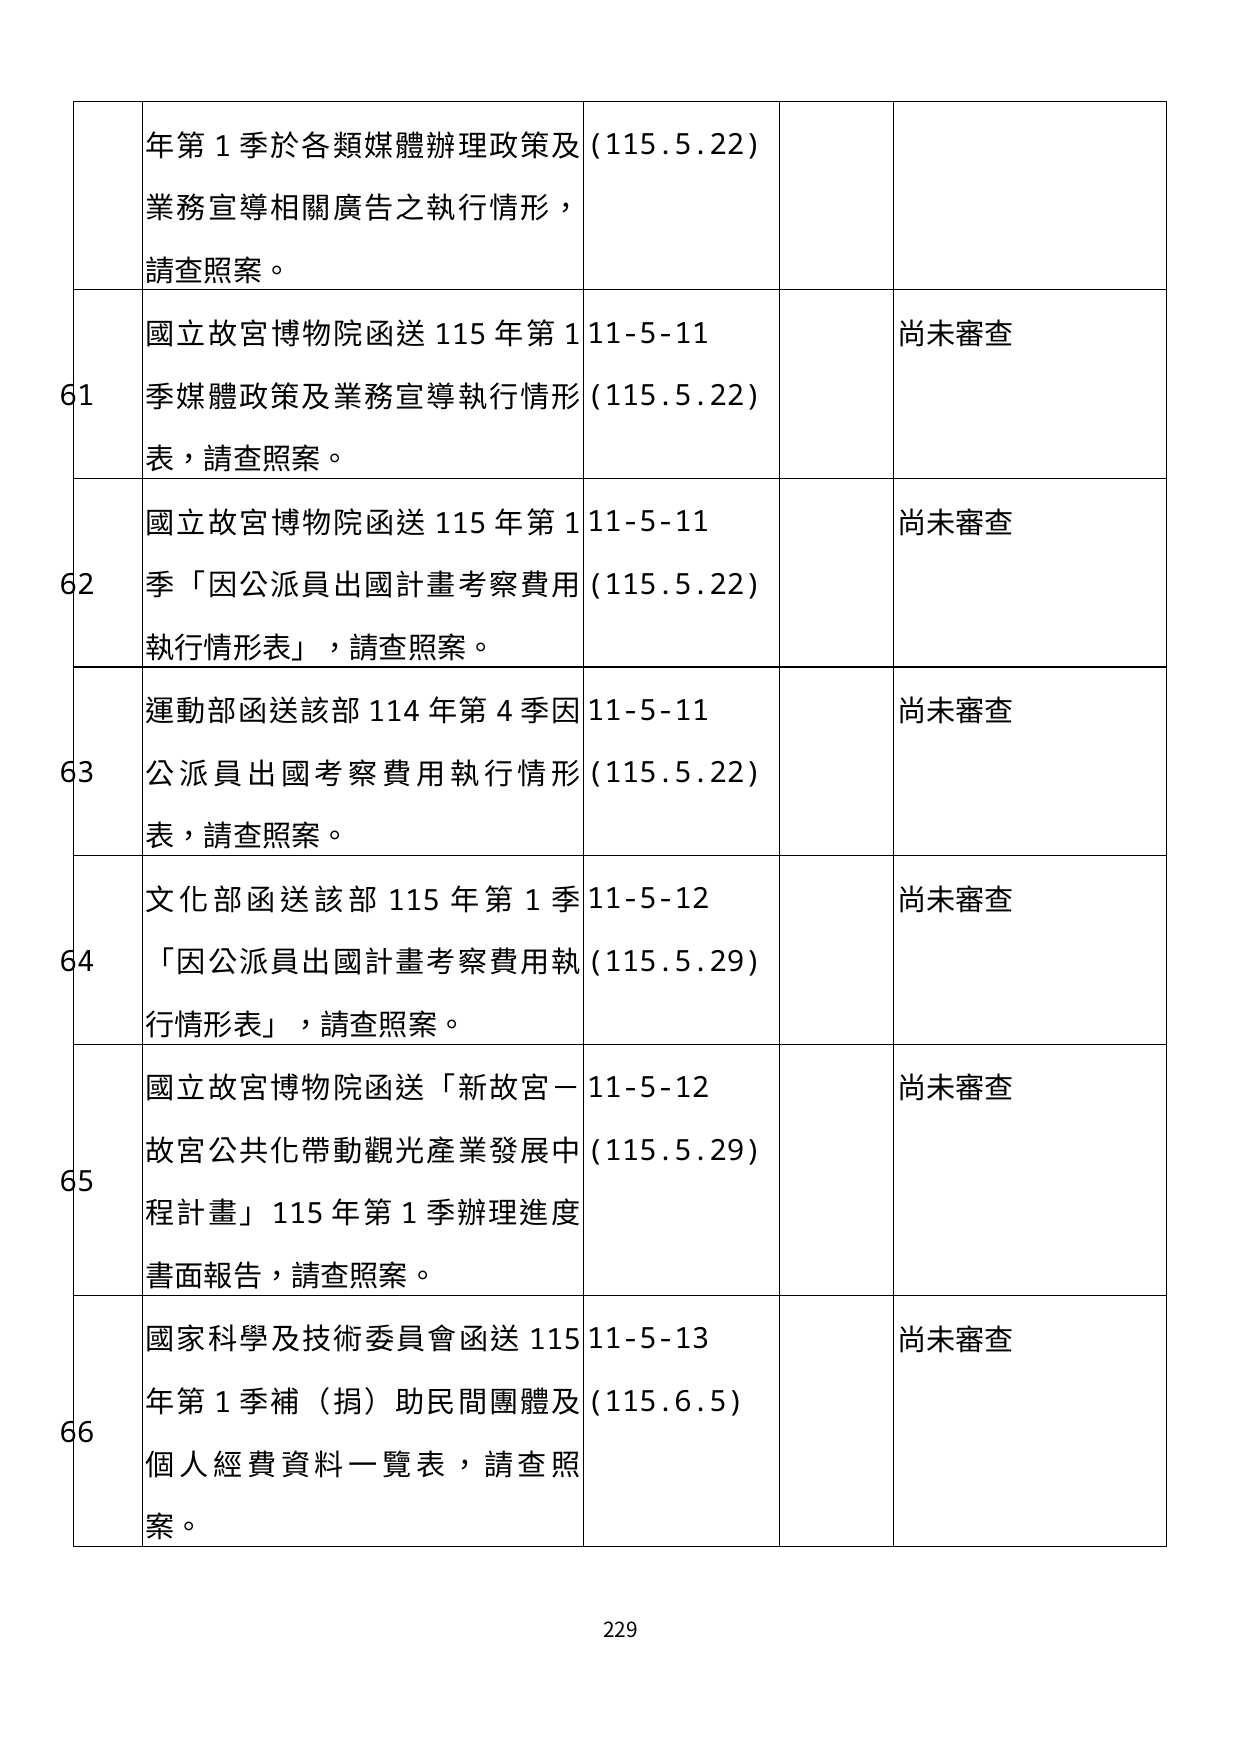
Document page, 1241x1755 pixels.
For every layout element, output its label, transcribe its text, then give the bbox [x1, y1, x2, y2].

table_cell 11-5-13 (115.6.5) [584, 1296, 779, 1546]
table_cell [780, 668, 893, 855]
table_cell [74, 102, 142, 289]
table_cell 11-5-12 (115.5.29) [584, 856, 779, 1043]
table_cell [74, 290, 142, 478]
table_cell 尚未審查 [894, 668, 1166, 855]
table_cell [894, 102, 1166, 289]
table_cell [780, 1045, 893, 1294]
table_cell [74, 1296, 142, 1546]
table_cell [74, 1045, 142, 1294]
table_cell 11-5-11 (115.5.22) [584, 479, 779, 666]
table_cell 11-5-11 (115.5.22) [584, 290, 779, 478]
table_cell 尚未審查 [894, 290, 1166, 478]
table_cell [780, 479, 893, 666]
table_cell [74, 479, 142, 666]
table_cell (115.5.22) [584, 102, 779, 289]
table_cell [74, 856, 142, 1043]
table_cell [780, 1296, 893, 1546]
table_cell 11-5-12 (115.5.29) [584, 1045, 779, 1294]
table_cell 尚未審查 [894, 1045, 1166, 1294]
table_cell [780, 102, 893, 289]
table_cell 尚未審查 [894, 1296, 1166, 1546]
table_cell [780, 856, 893, 1043]
table_cell 尚未審查 [894, 856, 1166, 1043]
table_cell 11-5-11 (115.5.22) [584, 668, 779, 855]
table_cell 尚未審查 [894, 479, 1166, 666]
table_cell [780, 290, 893, 478]
table_cell [74, 668, 142, 855]
